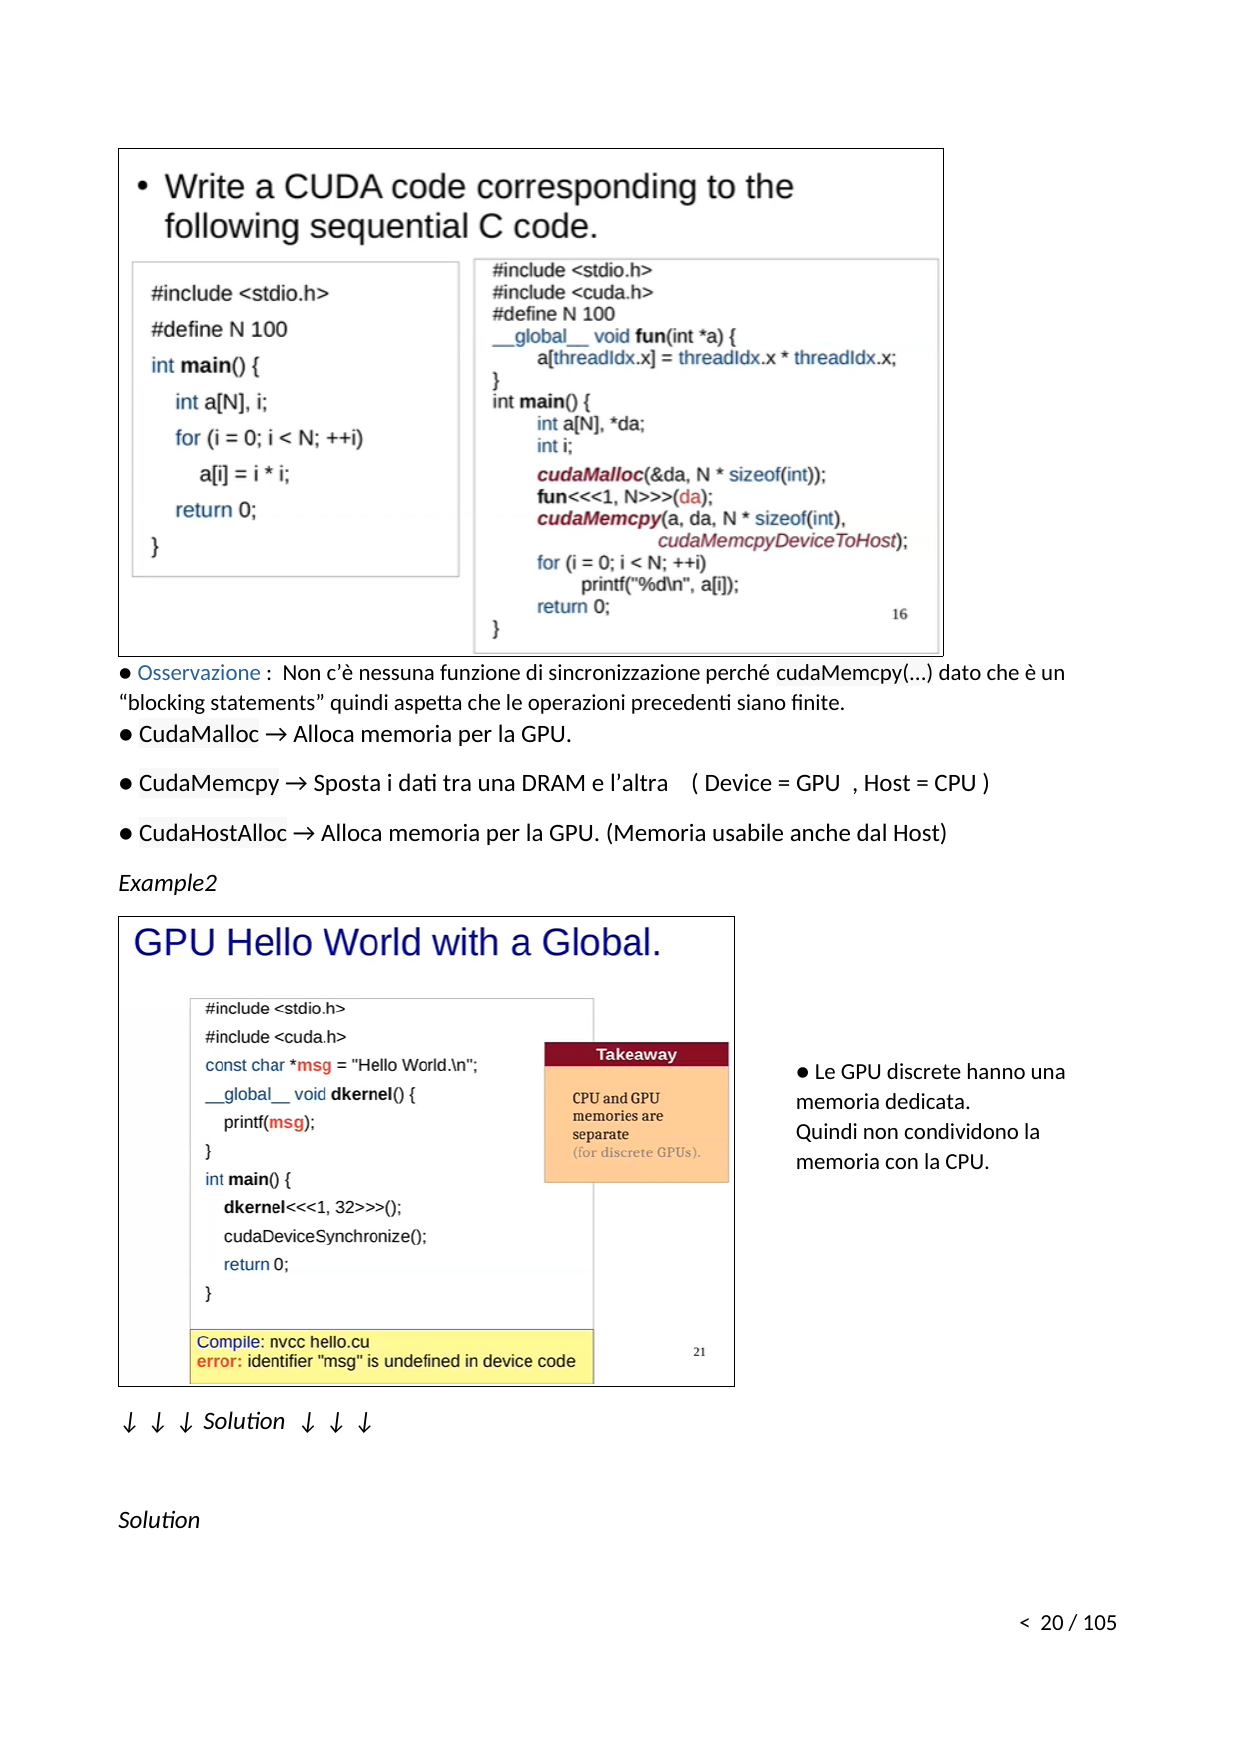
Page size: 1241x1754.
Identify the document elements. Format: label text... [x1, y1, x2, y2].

text Example2 [118, 867, 1122, 897]
text ● CudaHostAlloc → Alloca memoria per la GPU. (Memoria usabile anche dal Host) [118, 817, 1122, 848]
text ↓ ↓ ↓ Solution ↓ ↓ ↓ [118, 1405, 1122, 1436]
picture [121, 150, 941, 654]
picture [121, 919, 732, 1384]
text ● CudaMalloc → Alloca memoria per la GPU. [118, 718, 1122, 748]
text ● CudaMemcpy → Sposta i dati tra una DRAM e l’altra ( Device = GPU , Host = CPU ) [118, 768, 1122, 798]
text Solution [118, 1504, 1122, 1535]
text ● Osservazione : Non c’è nessuna funzione di sincronizzazione perché cudaMemcpy(...) dato che è un “blocking statements” quindi aspetta che le operazioni precedenti siano finite. [118, 658, 1122, 716]
